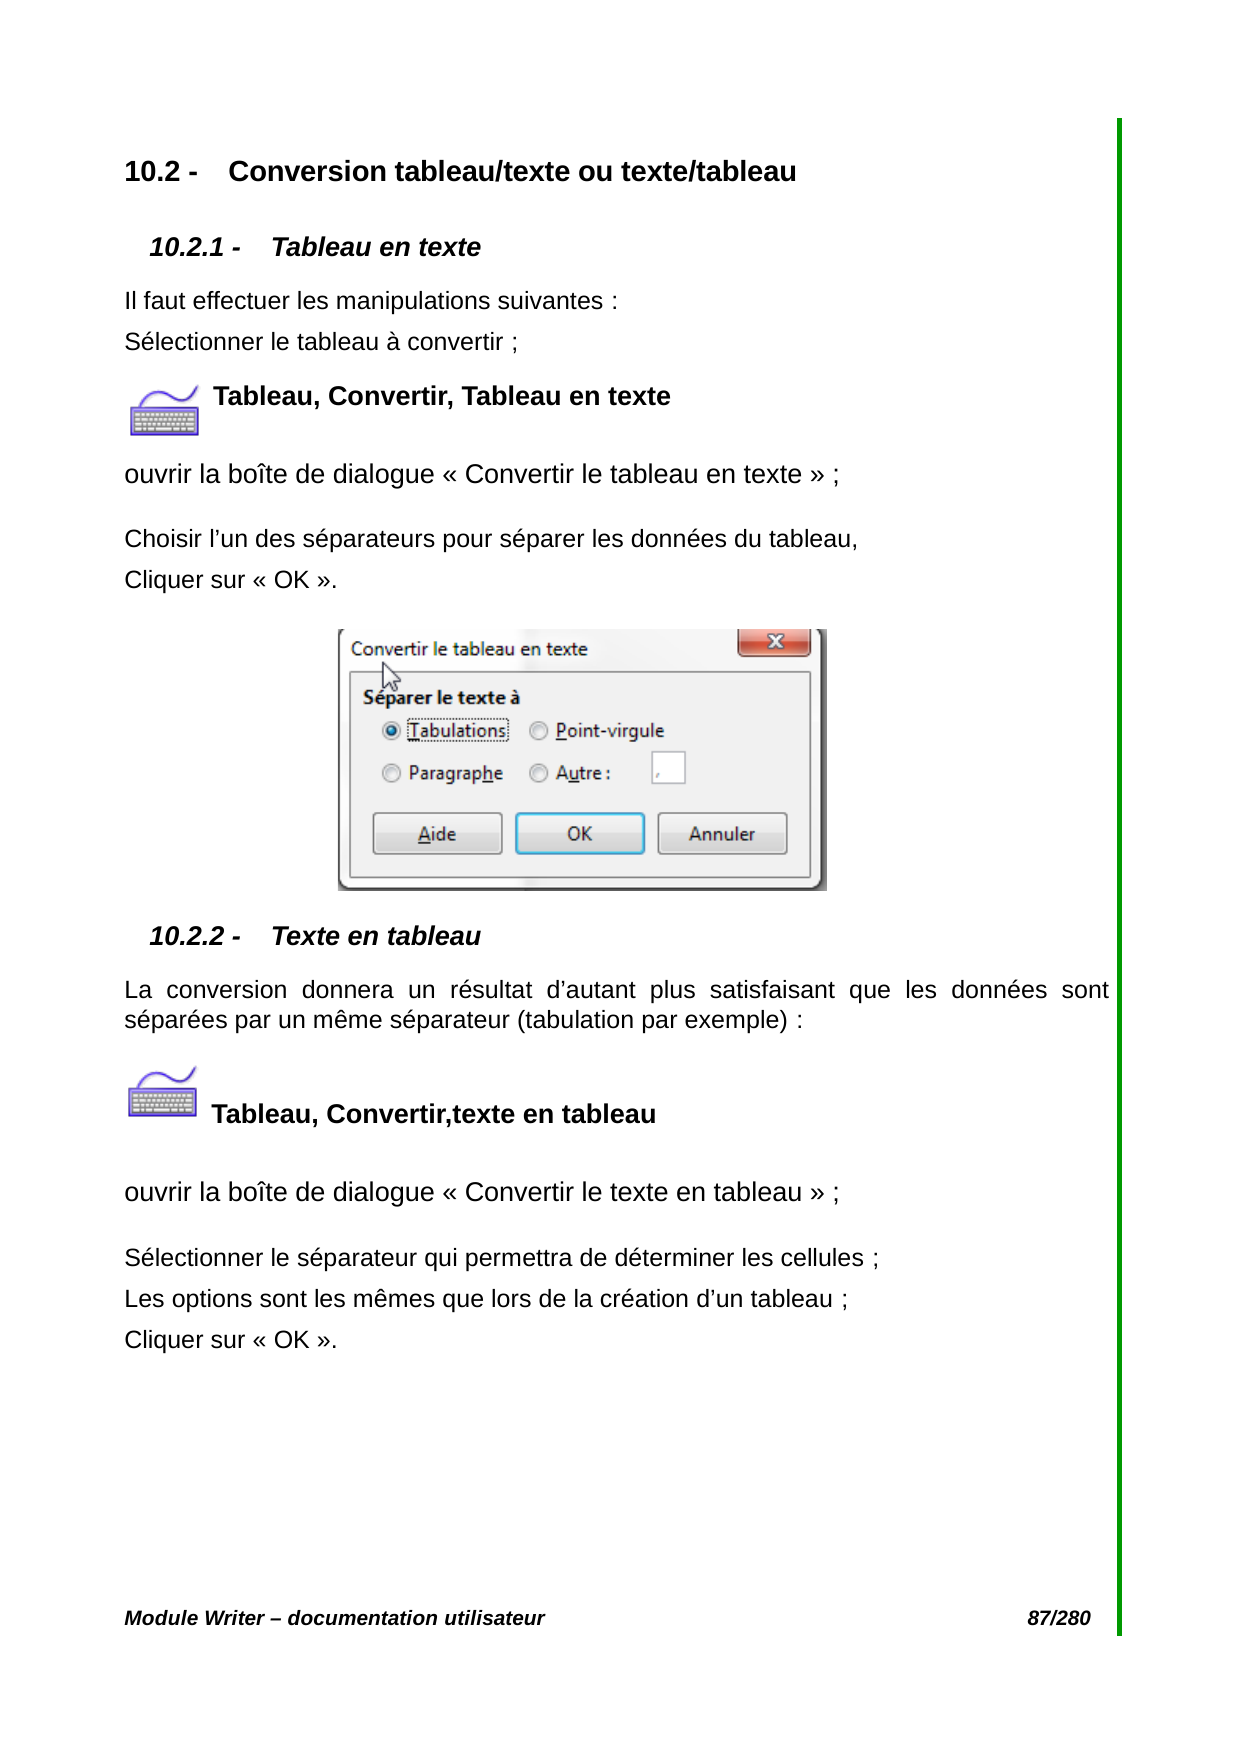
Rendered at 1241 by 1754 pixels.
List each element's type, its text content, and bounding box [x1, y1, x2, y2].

text Les options sont les mêmes que lors de la création d’un tableau ; [124, 1284, 1111, 1313]
subtitle Texte en tableau [149, 891, 1111, 951]
text Cliquer sur « OK ». [124, 565, 1111, 594]
text Tableau, Convertir, Tableau en texte [202, 379, 1111, 411]
text Sélectionner le séparateur qui permettra de déterminer les cellules ; [124, 1243, 1111, 1272]
picture [126, 374, 202, 450]
text La conversion donnera un résultat d’autant plus satisfaisant que les données sont séparées par un même séparateur (tabulation par exemple) : [124, 975, 1111, 1033]
picture [124, 1055, 200, 1131]
picture [337, 629, 827, 891]
text Il faut effectuer les manipulations suivantes : [124, 286, 1111, 315]
text ouvrir la boîte de dialogue « Convertir le tableau en texte » ; [124, 458, 1111, 489]
text ouvrir la boîte de dialogue « Convertir le texte en tableau » ; [124, 1176, 1111, 1207]
subtitle Conversion tableau/texte ou texte/tableau [124, 153, 1111, 187]
text Sélectionner le tableau à convertir ; [124, 327, 1111, 356]
text Choisir l’un des séparateurs pour séparer les données du tableau, [124, 524, 1111, 553]
text Tableau, Convertir,texte en tableau [200, 1098, 1111, 1129]
text Cliquer sur « OK ». [124, 1324, 1111, 1353]
subtitle Tableau en texte [149, 231, 1111, 262]
